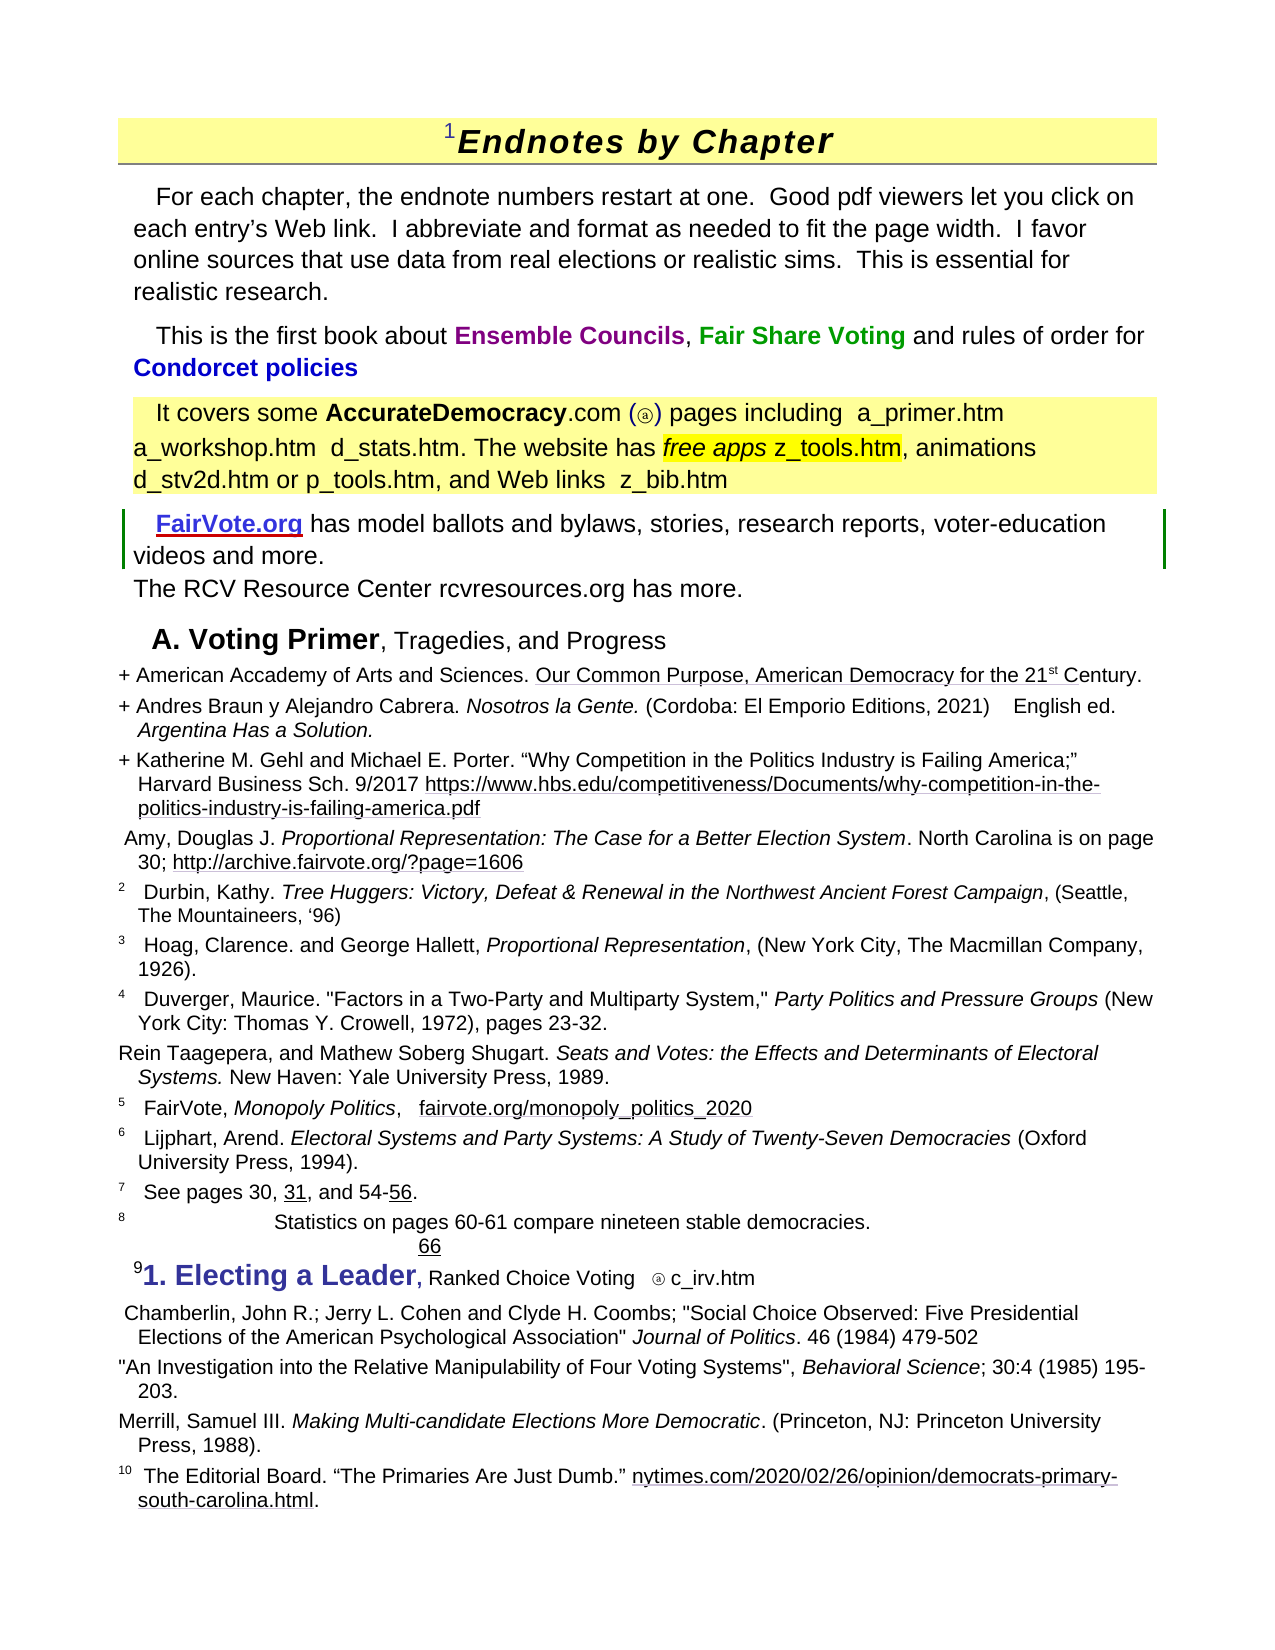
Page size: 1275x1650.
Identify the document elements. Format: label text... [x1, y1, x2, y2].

table_cell 11% [744, 444, 751, 455]
table_cell 11% [730, 444, 737, 455]
table_cell 11% [664, 435, 901, 461]
